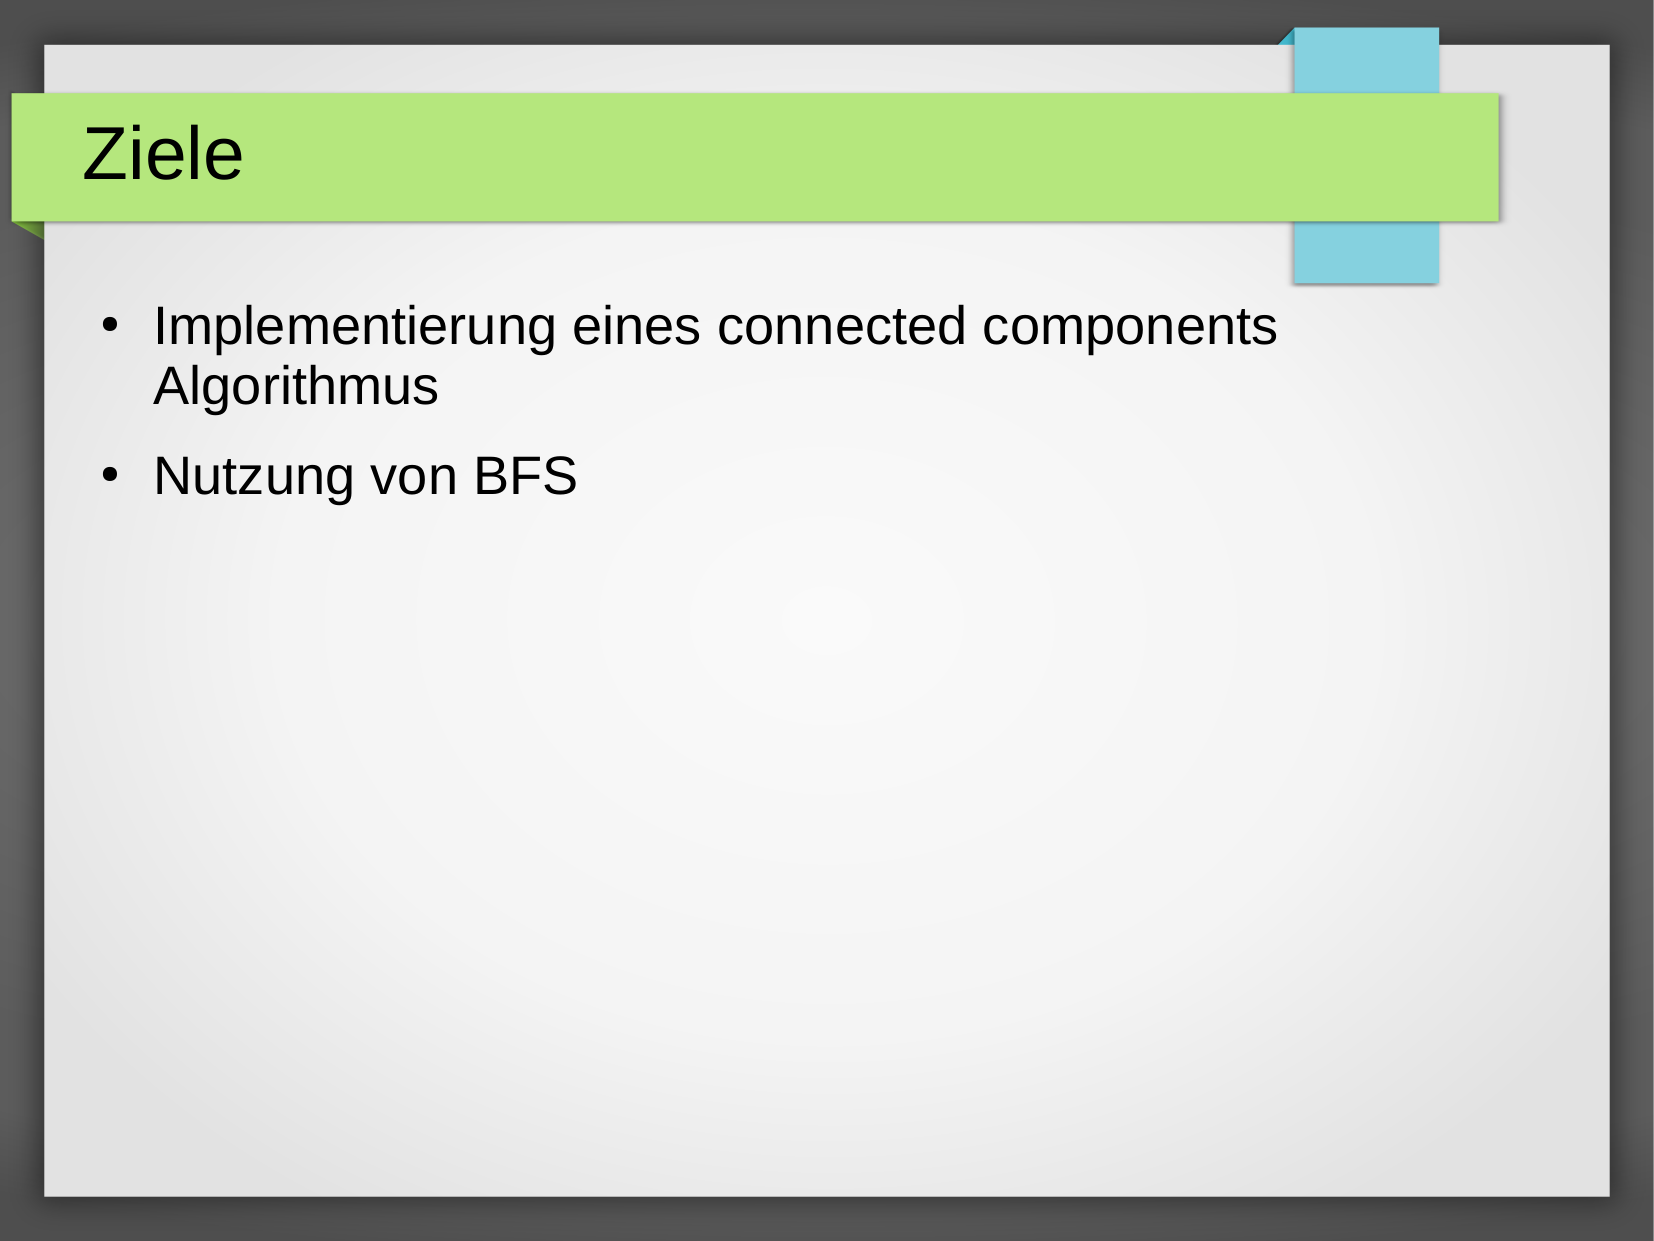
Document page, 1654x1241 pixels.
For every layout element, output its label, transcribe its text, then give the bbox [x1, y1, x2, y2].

picture [0, 0, 1654, 1241]
list Implementierung eines connected components Algorithmus Nutzung von BFS [82, 295, 1571, 1015]
title Ziele [82, 94, 1264, 213]
